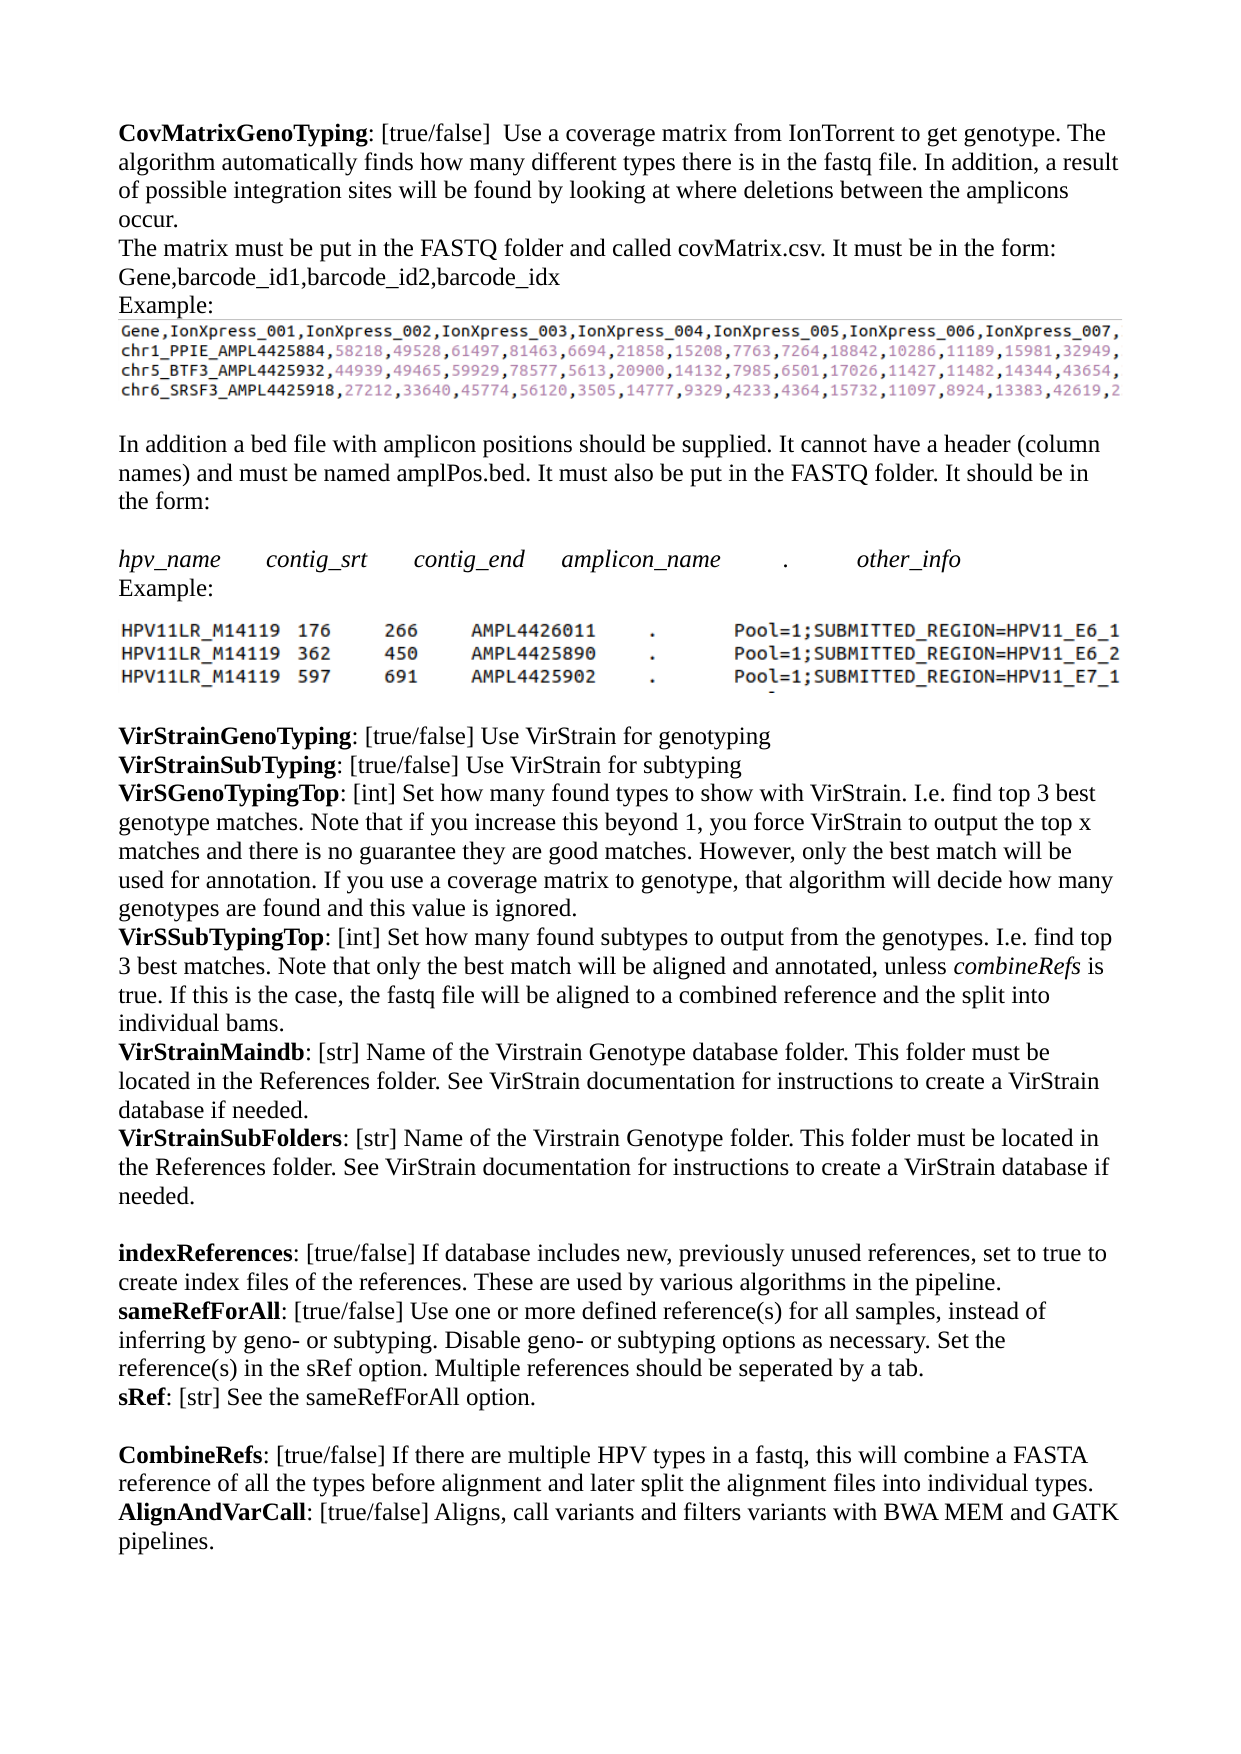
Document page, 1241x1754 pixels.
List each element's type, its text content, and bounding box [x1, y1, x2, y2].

text VirStrainSubTyping: [true/false] Use VirStrain for subtyping [118, 750, 1122, 778]
text AlignAndVarCall: [true/false] Aligns, call variants and filters variants with BWA MEM and GATK pipelines. [118, 1497, 1122, 1555]
text Example: [118, 573, 1122, 601]
text hpv_name contig_srt contig_end amplicon_name . other_info [118, 544, 1122, 573]
text VirSGenoTypingTop: [int] Set how many found types to show with VirStrain. I.e. find top 3 best genotype matches. Note that if you increase this beyond 1, you force VirStrain to output the top x matches and there is no guarantee they are good matches. However, only the best match will be used for annotation. If you use a coverage matrix to genotype, that algorithm will decide how many genotypes are found and this value is ignored. [118, 778, 1122, 922]
text VirSSubTypingTop: [int] Set how many found subtypes to output from the genotypes. I.e. find top 3 best matches. Note that only the best match will be aligned and annotated, unless combineRefs is true. If this is the case, the fastq file will be aligned to a combined reference and the split into individual bams. [118, 922, 1122, 1037]
text The matrix must be put in the FASTQ folder and called covMatrix.csv. It must be in the form: [118, 233, 1122, 262]
text sRef: [str] See the sameRefForAll option. [118, 1382, 1122, 1411]
text CombineRefs: [true/false] If there are multiple HPV types in a fastq, this will combine a FASTA reference of all the types before alignment and later split the alignment files into individual types. [118, 1440, 1122, 1497]
text sameRefForAll: [true/false] Use one or more defined reference(s) for all samples, instead of inferring by geno- or subtyping. Disable geno- or subtyping options as necessary. Set the reference(s) in the sRef option. Multiple references should be seperated by a tab. [118, 1296, 1122, 1382]
text Example: [118, 291, 1122, 319]
text VirStrainGenoTyping: [true/false] Use VirStrain for genotyping [118, 721, 1122, 750]
text indexReferences: [true/false] If database includes new, previously unused references, set to true to create index files of the references. These are used by various algorithms in the pipeline. [118, 1238, 1122, 1296]
text VirStrainSubFolders: [str] Name of the Virstrain Genotype folder. This folder must be located in the References folder. See VirStrain documentation for instructions to create a VirStrain database if needed. [118, 1123, 1122, 1210]
text CovMatrixGenoTyping: [true/false] Use a coverage matrix from IonTorrent to get genotype. The algorithm automatically finds how many different types there is in the fastq file. In addition, a result of possible integration sites will be found by looking at where deletions between the amplicons occur. [118, 118, 1122, 233]
picture [118, 319, 1123, 401]
text Gene,barcode_id1,barcode_id2,barcode_idx [118, 262, 1122, 291]
text In addition a bed file with amplicon positions should be supplied. It cannot have a header (column names) and must be named amplPos.bed. It must also be put in the FASTQ folder. It should be in the form: [118, 429, 1122, 515]
text VirStrainMaindb: [str] Name of the Virstrain Genotype database folder. This folder must be located in the References folder. See VirStrain documentation for instructions to create a VirStrain database if needed. [118, 1037, 1122, 1123]
picture [118, 619, 1123, 693]
